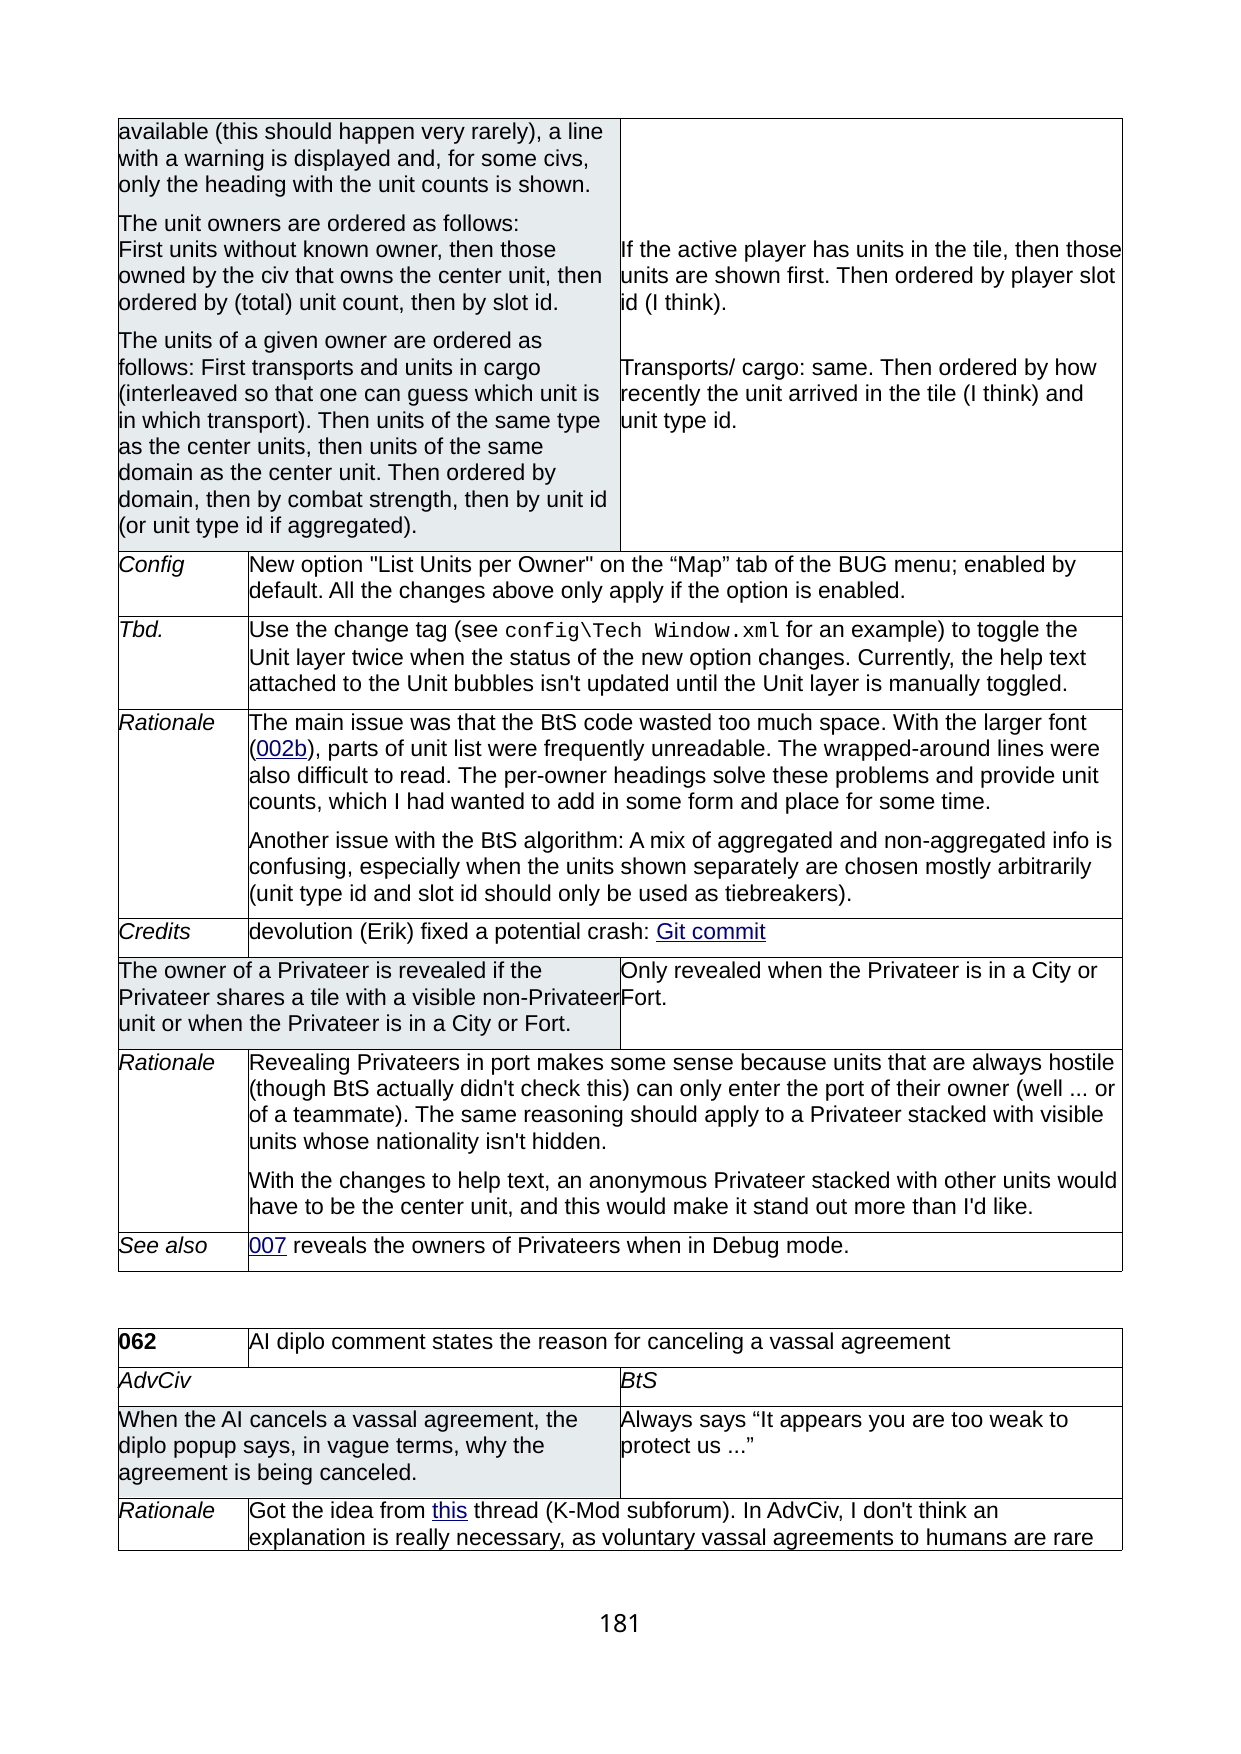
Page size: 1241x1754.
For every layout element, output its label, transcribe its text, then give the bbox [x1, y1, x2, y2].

table_cell Only revealed when the Privateer is in a City or Fort. [621, 958, 1122, 1049]
table_cell The owner of a Privateer is revealed if the Privateer shares a tile with a visible non-Privateer unit or when the Privateer is in a City or Fort. [119, 958, 620, 1049]
table_cell New option "List Units per Owner" on the “Map” tab of the BUG menu; enabled by default. All the changes above only apply if the option is enabled. [249, 552, 1122, 616]
table_cell available (this should happen very rarely), a line with a warning is displayed and, for some civs, only the heading with the unit counts is shown. The unit owners are ordered as follows: First units without known owner, then those owned by the civ that owns the center unit, then ordered by (total) unit count, then by slot id. The units of a given owner are ordered as follows: First transports and units in cargo (interleaved so that one can guess which unit is in which transport). Then units of the same type as the center units, then units of the same domain as the center unit. Then ordered by domain, then by combat strength, then by unit id (or unit type id if aggregated). [119, 119, 620, 551]
table_header AI diplo comment states the reason for canceling a vassal agreement [249, 1329, 1122, 1367]
table_cell When the AI cancels a vassal agreement, the diplo popup says, in vague terms, why the agreement is being canceled. [119, 1407, 620, 1497]
table_cell Credits [119, 919, 248, 957]
table_header 062 [119, 1329, 248, 1367]
table_cell The main issue was that the BtS code wasted too much space. With the larger font (002b), parts of unit list were frequently unreadable. The wrapped-around lines were also difficult to read. The per-owner headings solve these problems and provide unit counts, which I had wanted to add in some form and place for some time. Another issue with the BtS algorithm: A mix of aggregated and non-aggregated info is confusing, especially when the units shown separately are chosen mostly arbitrarily (unit type id and slot id should only be used as tiebreakers). [249, 710, 1122, 918]
table_cell See also [119, 1233, 248, 1271]
table_cell AdvCiv [119, 1368, 620, 1406]
table_cell Tbd. [119, 617, 248, 709]
table_cell 007 reveals the owners of Privateers when in Debug mode. [249, 1233, 1122, 1271]
table_cell Use the change tag (see config\Tech Window.xml for an example) to toggle the Unit layer twice when the status of the new option changes. Currently, the help text attached to the Unit bubbles isn't updated until the Unit layer is manually toggled. [249, 617, 1122, 709]
table_cell devolution (Erik) fixed a potential crash: Git commit [249, 919, 1122, 957]
table_cell If the active player has units in the tile, then those units are shown first. Then ordered by player slot id (I think). Transports/ cargo: same. Then ordered by how recently the unit arrived in the tile (I think) and unit type id. [621, 119, 1122, 551]
table_cell Rationale [119, 1499, 248, 1550]
table_cell Revealing Privateers in port makes some sense because units that are always hostile (though BtS actually didn't check this) can only enter the port of their owner (well ... or of a teammate). The same reasoning should apply to a Privateer stacked with visible units whose nationality isn't hidden. With the changes to help text, an anonymous Privateer stacked with other units would have to be the center unit, and this would make it stand out more than I'd like. [249, 1050, 1122, 1232]
table_cell Rationale [119, 1050, 248, 1232]
table_cell Config [119, 552, 248, 616]
table_cell BtS [621, 1368, 1122, 1406]
table_cell Always says “It appears you are too weak to protect us ...” [621, 1407, 1122, 1497]
table_cell Got the idea from this thread (K-Mod subforum). In AdvCiv, I don't think an explanation is really necessary, as voluntary vassal agreements to humans are rare [249, 1499, 1122, 1550]
table_cell Rationale [119, 710, 248, 918]
